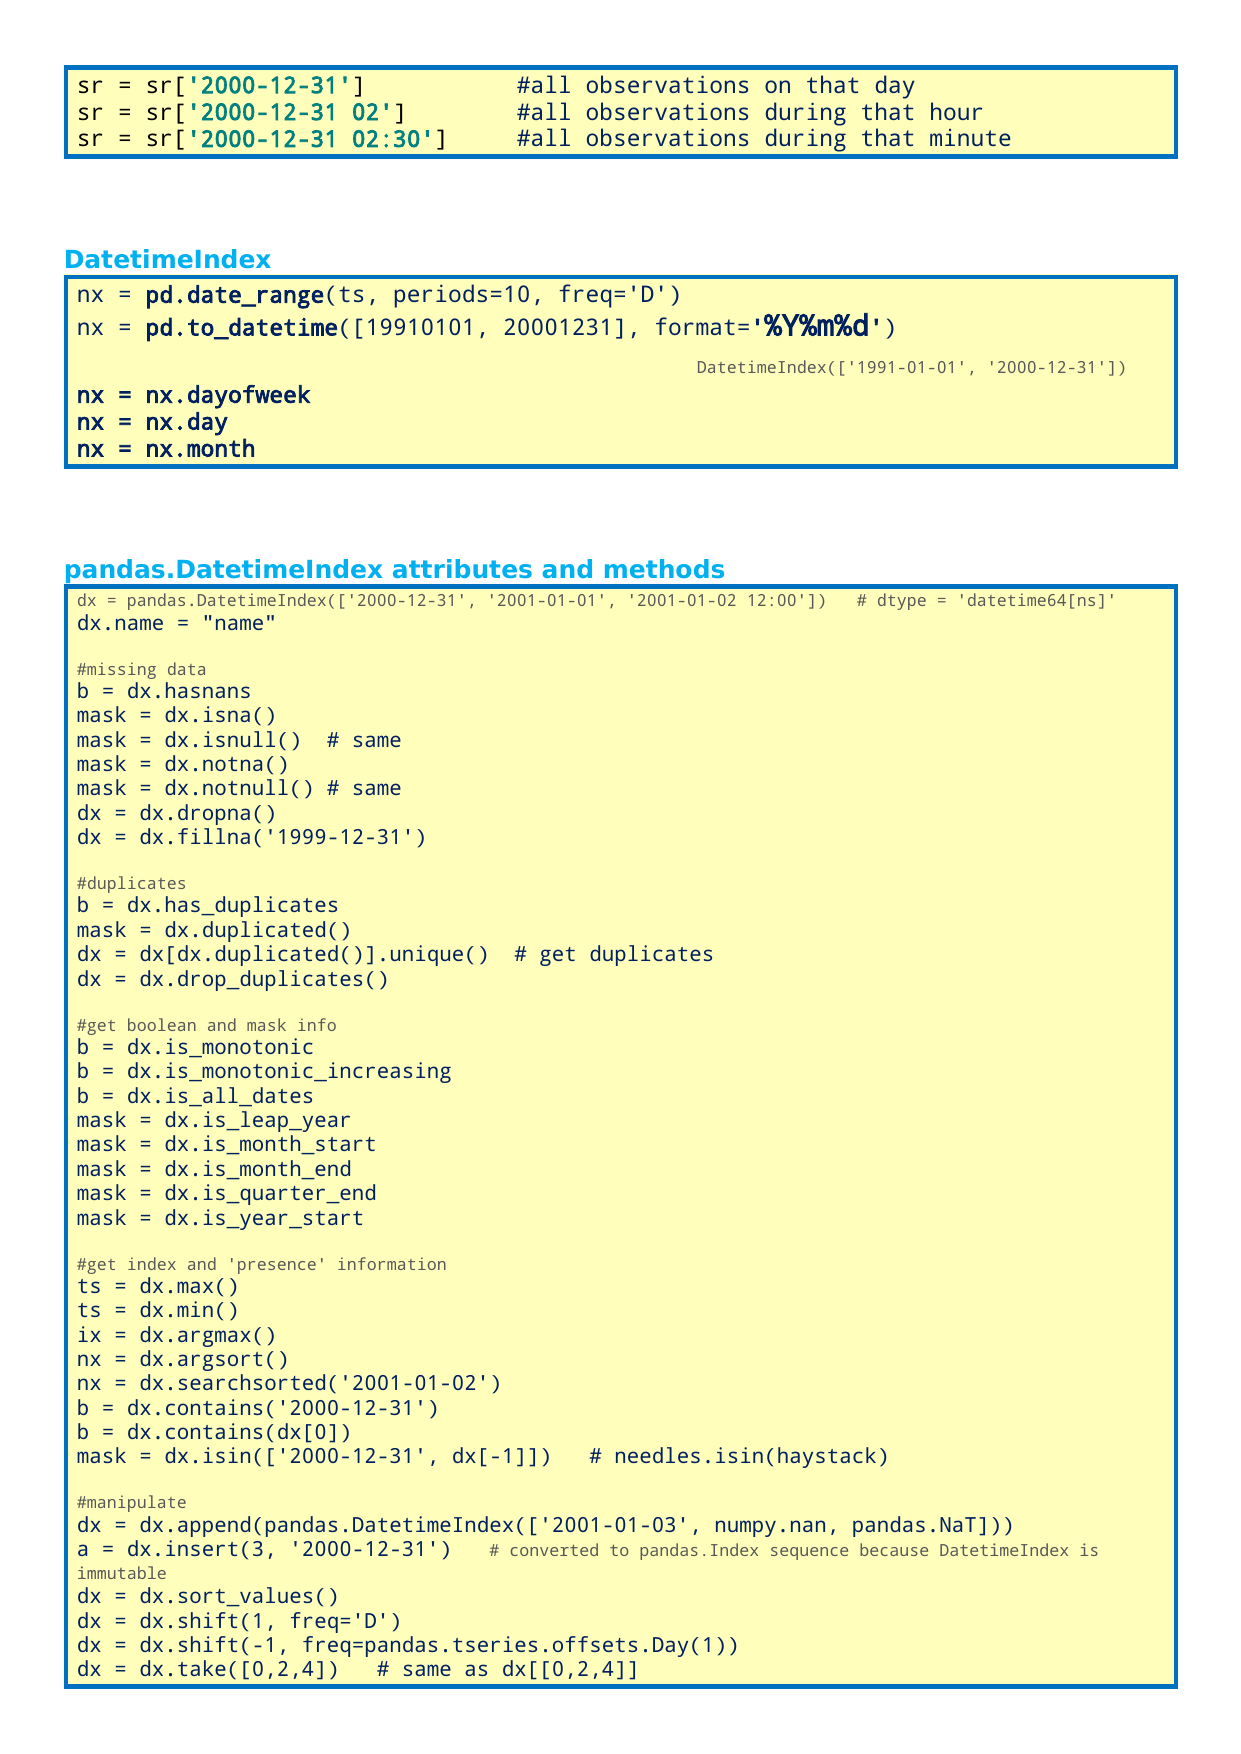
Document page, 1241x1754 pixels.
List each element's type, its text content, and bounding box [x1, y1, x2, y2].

text b = dx.has_duplicates [68, 887, 1174, 911]
text mask = dx.is_month_start [68, 1126, 1174, 1150]
title pandas.DatetimeIndex attributes and methods [63, 555, 1178, 584]
text #manipulate [68, 1487, 1174, 1506]
text mask = dx.notna() [68, 745, 1174, 770]
text mask = dx.notnull() # same [68, 770, 1174, 794]
text nx = pd.to_datetime([19910101, 20001231], format='%Y%m%d') [68, 301, 1174, 336]
text b = dx.hasnans [68, 672, 1174, 697]
text dx = dx.drop_duplicates() [68, 960, 1174, 984]
text dx = dx.dropna() [68, 794, 1174, 818]
text b = dx.is_all_dates [68, 1077, 1174, 1101]
text mask = dx.is_quarter_end [68, 1174, 1174, 1199]
text ts = dx.min() [68, 1292, 1174, 1316]
text dx = dx.fillna('1999-12-31') [68, 818, 1174, 843]
text mask = dx.is_month_end [68, 1150, 1174, 1174]
text dx = dx.take([0,2,4]) # same as dx[[0,2,4]] [68, 1651, 1174, 1684]
text nx = dx.argsort() [68, 1340, 1174, 1365]
text dx = dx[dx.duplicated()].unique() # get duplicates [68, 936, 1174, 960]
title DatetimeIndex [63, 245, 1178, 274]
text dx = dx.append(pandas.DatetimeIndex(['2001-01-03', numpy.nan, pandas.NaT])) [68, 1506, 1174, 1531]
text b = dx.is_monotonic_increasing [68, 1053, 1174, 1077]
text mask = dx.duplicated() [68, 911, 1174, 936]
text #get index and 'presence' information [68, 1248, 1174, 1267]
text a = dx.insert(3, '2000-12-31') # converted to pandas.Index sequence because DatetimeIndex is immutable [68, 1531, 1174, 1578]
text nx = nx.day nx = nx.month [68, 402, 1174, 464]
text dx = dx.sort_values() [68, 1578, 1174, 1602]
text nx = pd.date_range(ts, periods=10, freq='D') [68, 279, 1174, 301]
text mask = dx.isna() [68, 697, 1174, 721]
text ts = dx.max() [68, 1267, 1174, 1292]
text dx.name = "name" [68, 604, 1174, 628]
text dx = dx.shift(-1, freq=pandas.tseries.offsets.Day(1)) [68, 1626, 1174, 1651]
text mask = dx.isnull() # same [68, 721, 1174, 745]
text dx = dx.shift(1, freq='D') [68, 1602, 1174, 1626]
text nx = dx.searchsorted('2001-01-02') [68, 1365, 1174, 1389]
text #get boolean and mask info [68, 1009, 1174, 1028]
text nx = nx.dayofweek [68, 375, 1174, 402]
text sr = sr['2000-12-31'] #all observations on that day sr = sr['2000-12-31 02'] #all observations during that hour sr = sr['2000-12-31 02:30'] #all observations during that minute [68, 70, 1174, 154]
text mask = dx.isin(['2000-12-31', dx[-1]]) # needles.isin(haystack) [68, 1438, 1174, 1462]
text #duplicates [68, 867, 1174, 887]
text mask = dx.is_year_start [68, 1199, 1174, 1223]
text #missing data [68, 653, 1174, 672]
text dx = pandas.DatetimeIndex(['2000-12-31', '2001-01-01', '2001-01-02 12:00']) # dtype = 'datetime64[ns]' [68, 589, 1174, 604]
text b = dx.contains(dx[0]) [68, 1413, 1174, 1438]
text ix = dx.argmax() [68, 1316, 1174, 1340]
text DatetimeIndex(['1991-01-01', '2000-12-31']) [68, 336, 1174, 375]
text b = dx.contains('2000-12-31') [68, 1389, 1174, 1413]
text b = dx.is_monotonic [68, 1028, 1174, 1053]
text mask = dx.is_leap_year [68, 1101, 1174, 1126]
